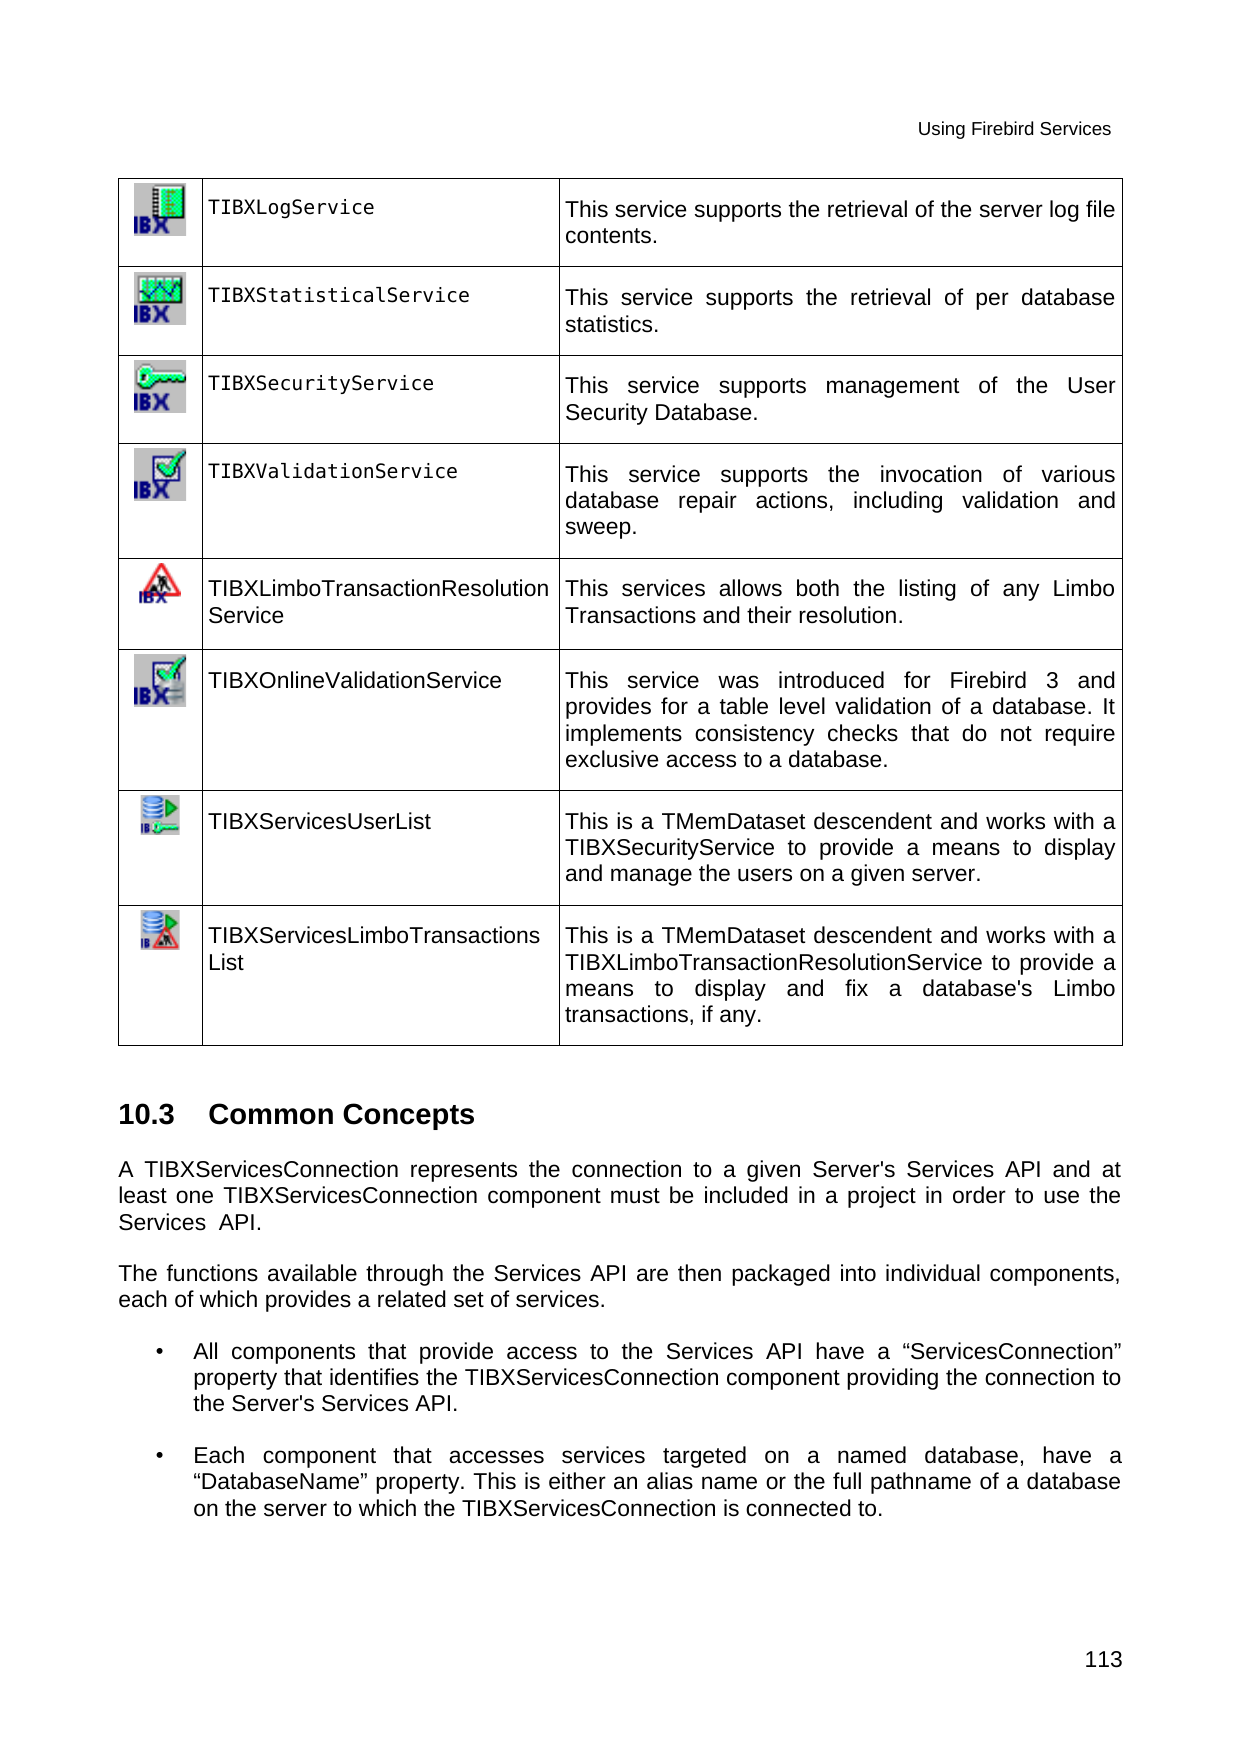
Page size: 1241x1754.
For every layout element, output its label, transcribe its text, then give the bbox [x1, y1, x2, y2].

text The functions available through the Services API are then packaged into individual components, each of which provides a related set of services. [118, 1260, 1122, 1313]
table_cell TIBXServicesUserList [203, 791, 559, 904]
text A TIBXServicesConnection represents the connection to a given Server's Services API and at least one TIBXServicesConnection component must be included in a project in order to use the Services API. [118, 1156, 1122, 1235]
table_cell This service supports management of the User Security Database. [560, 356, 1122, 443]
table_cell [119, 559, 202, 649]
table_cell [119, 906, 202, 1045]
table_cell [119, 267, 202, 354]
picture [134, 448, 187, 501]
table_cell TIBXSecurityService [203, 356, 559, 443]
table_cell [119, 179, 202, 266]
picture [134, 654, 187, 707]
table_cell This is a TMemDataset descendent and works with a TIBXSecurityService to provide a means to display and manage the users on a given server. [560, 791, 1122, 904]
picture [139, 563, 181, 605]
table_cell TIBXLimboTransactionResolutionService [203, 559, 559, 649]
table_cell This is a TMemDataset descendent and works with a TIBXLimboTransactionResolutionService to provide a means to display and fix a database's Limbo transactions, if any. [560, 906, 1122, 1045]
table_cell This service supports the retrieval of the server log file contents. [560, 179, 1122, 266]
table_cell This service supports the invocation of various database repair actions, including validation and sweep. [560, 444, 1122, 557]
table_cell TIBXServicesLimboTransactions List [203, 906, 559, 1045]
table_cell [119, 444, 202, 557]
list Each component that accesses services targeted on a named database, have a “DatabaseName” property. This is either an alias name or the full pathname of a database on the server to which the TIBXServicesConnection is connected to. [156, 1442, 1122, 1521]
picture [134, 272, 187, 325]
table_cell [119, 413, 202, 443]
subtitle Common Concepts [118, 1097, 1122, 1130]
table_cell This services allows both the listing of any Limbo Transactions and their resolution. [560, 559, 1122, 649]
table_cell [119, 356, 202, 412]
table_cell [119, 650, 202, 790]
table_cell TIBXStatisticalService [203, 267, 559, 354]
table_cell TIBXLogService [203, 179, 559, 266]
picture [140, 910, 180, 950]
table_cell This service supports the retrieval of per database statistics. [560, 267, 1122, 354]
picture [140, 795, 180, 835]
picture [134, 183, 187, 236]
picture [134, 360, 187, 413]
table_cell This service was introduced for Firebird 3 and provides for a table level validation of a database. It implements consistency checks that do not require exclusive access to a database. [560, 650, 1122, 790]
table_cell [119, 791, 202, 904]
list All components that provide access to the Services API have a “ServicesConnection” property that identifies the TIBXServicesConnection component providing the connection to the Server's Services API. [156, 1338, 1122, 1417]
table_cell TIBXValidationService [203, 444, 559, 557]
table_cell TIBXOnlineValidationService [203, 650, 559, 790]
